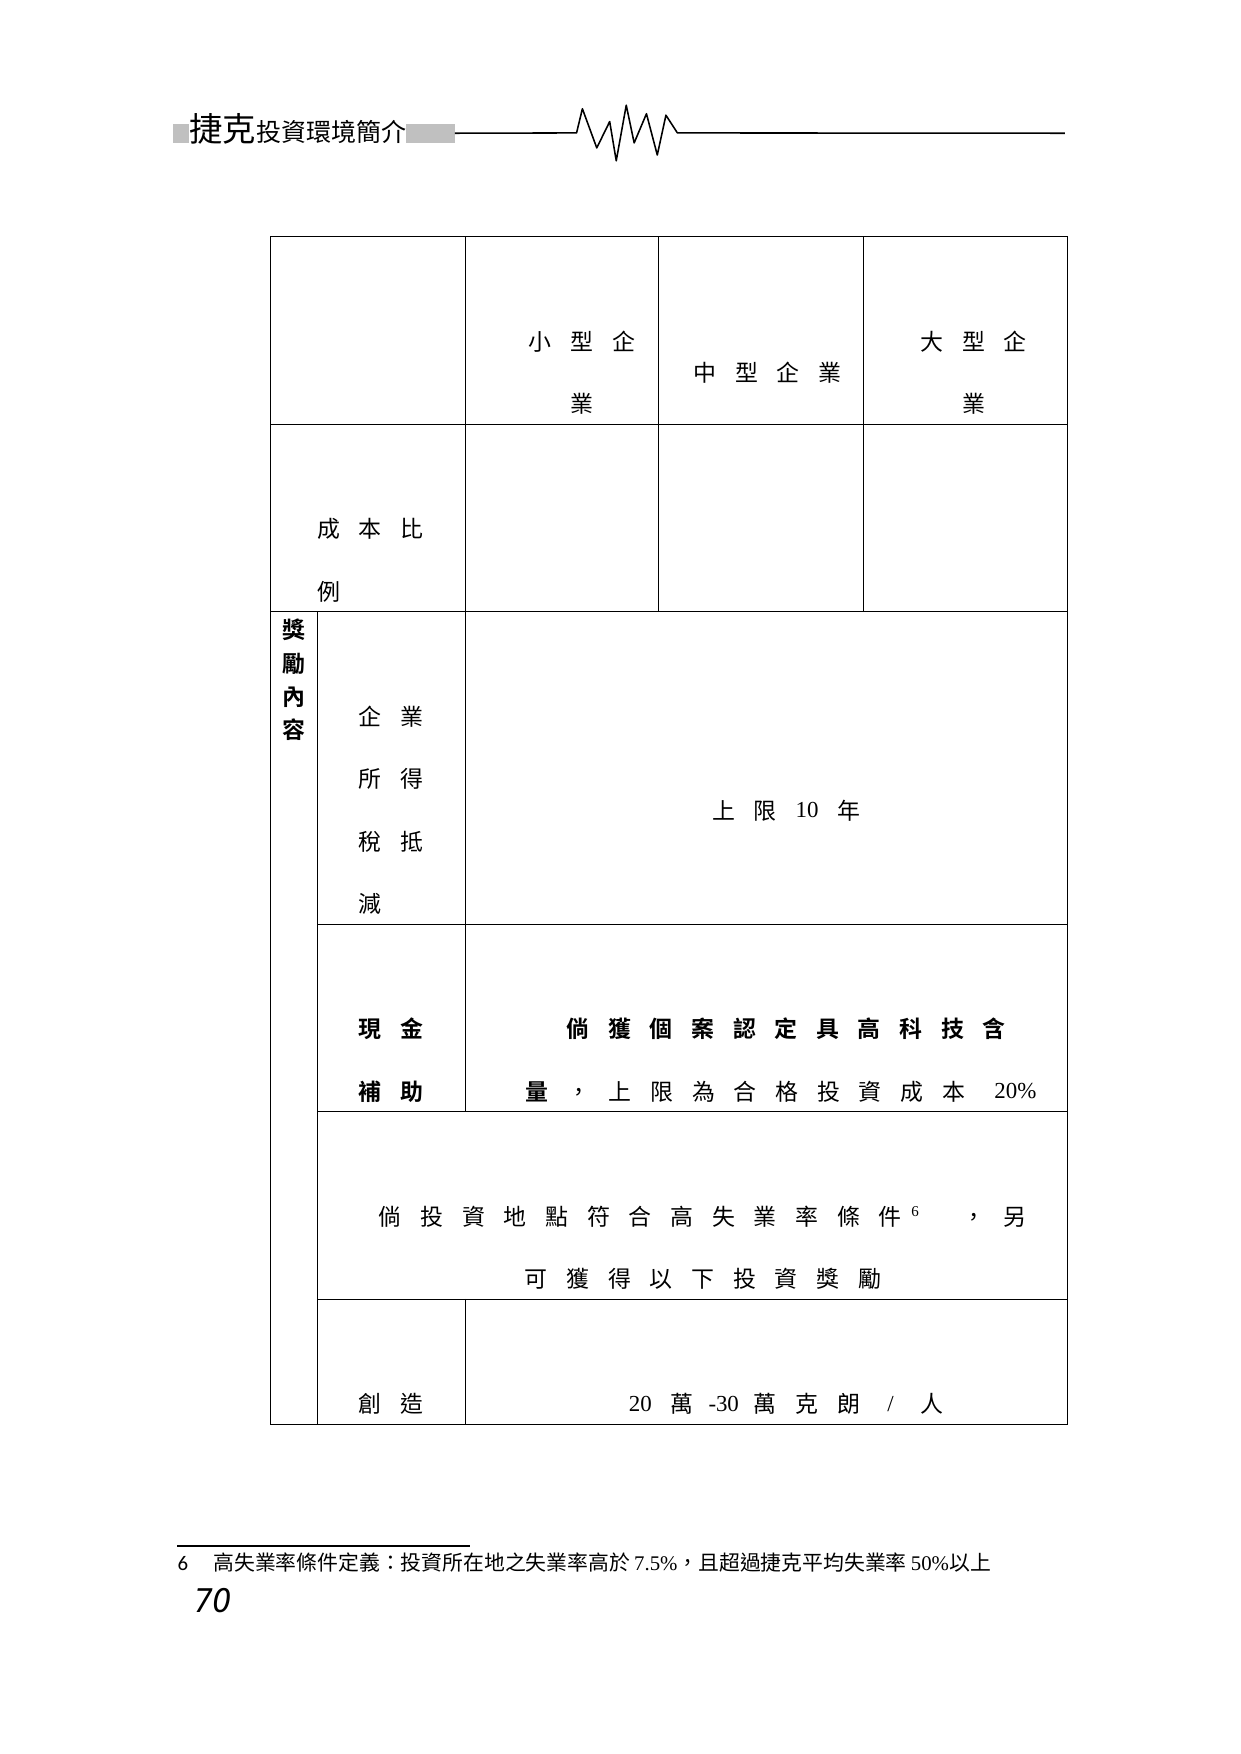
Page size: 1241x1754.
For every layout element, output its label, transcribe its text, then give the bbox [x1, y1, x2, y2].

table_header 中型企業 [659, 237, 863, 424]
table_cell 倘獲個案認定具高科技含量，上限為合格投資成本20% [466, 925, 1067, 1111]
table_cell [659, 425, 863, 611]
table_cell 成本比例 [271, 425, 465, 611]
table_cell 創造 [318, 1300, 465, 1424]
table_header 小型企業 [466, 237, 658, 424]
table_cell 倘投資地點符合高失業率條件，另可獲得以下投資獎勵 [318, 1112, 1067, 1299]
table_cell 現金補助 [318, 925, 465, 1111]
table_header [271, 237, 465, 424]
table_cell [466, 425, 658, 611]
table_cell 20萬-30萬克朗/人 [466, 1300, 1067, 1424]
table_cell 企業所得稅抵減 [318, 612, 465, 924]
table_cell [864, 425, 1067, 611]
table_header 大型企業 [864, 237, 1067, 424]
table_cell 上限10年 [466, 612, 1067, 924]
table_cell 獎勵內容 [271, 612, 317, 1424]
